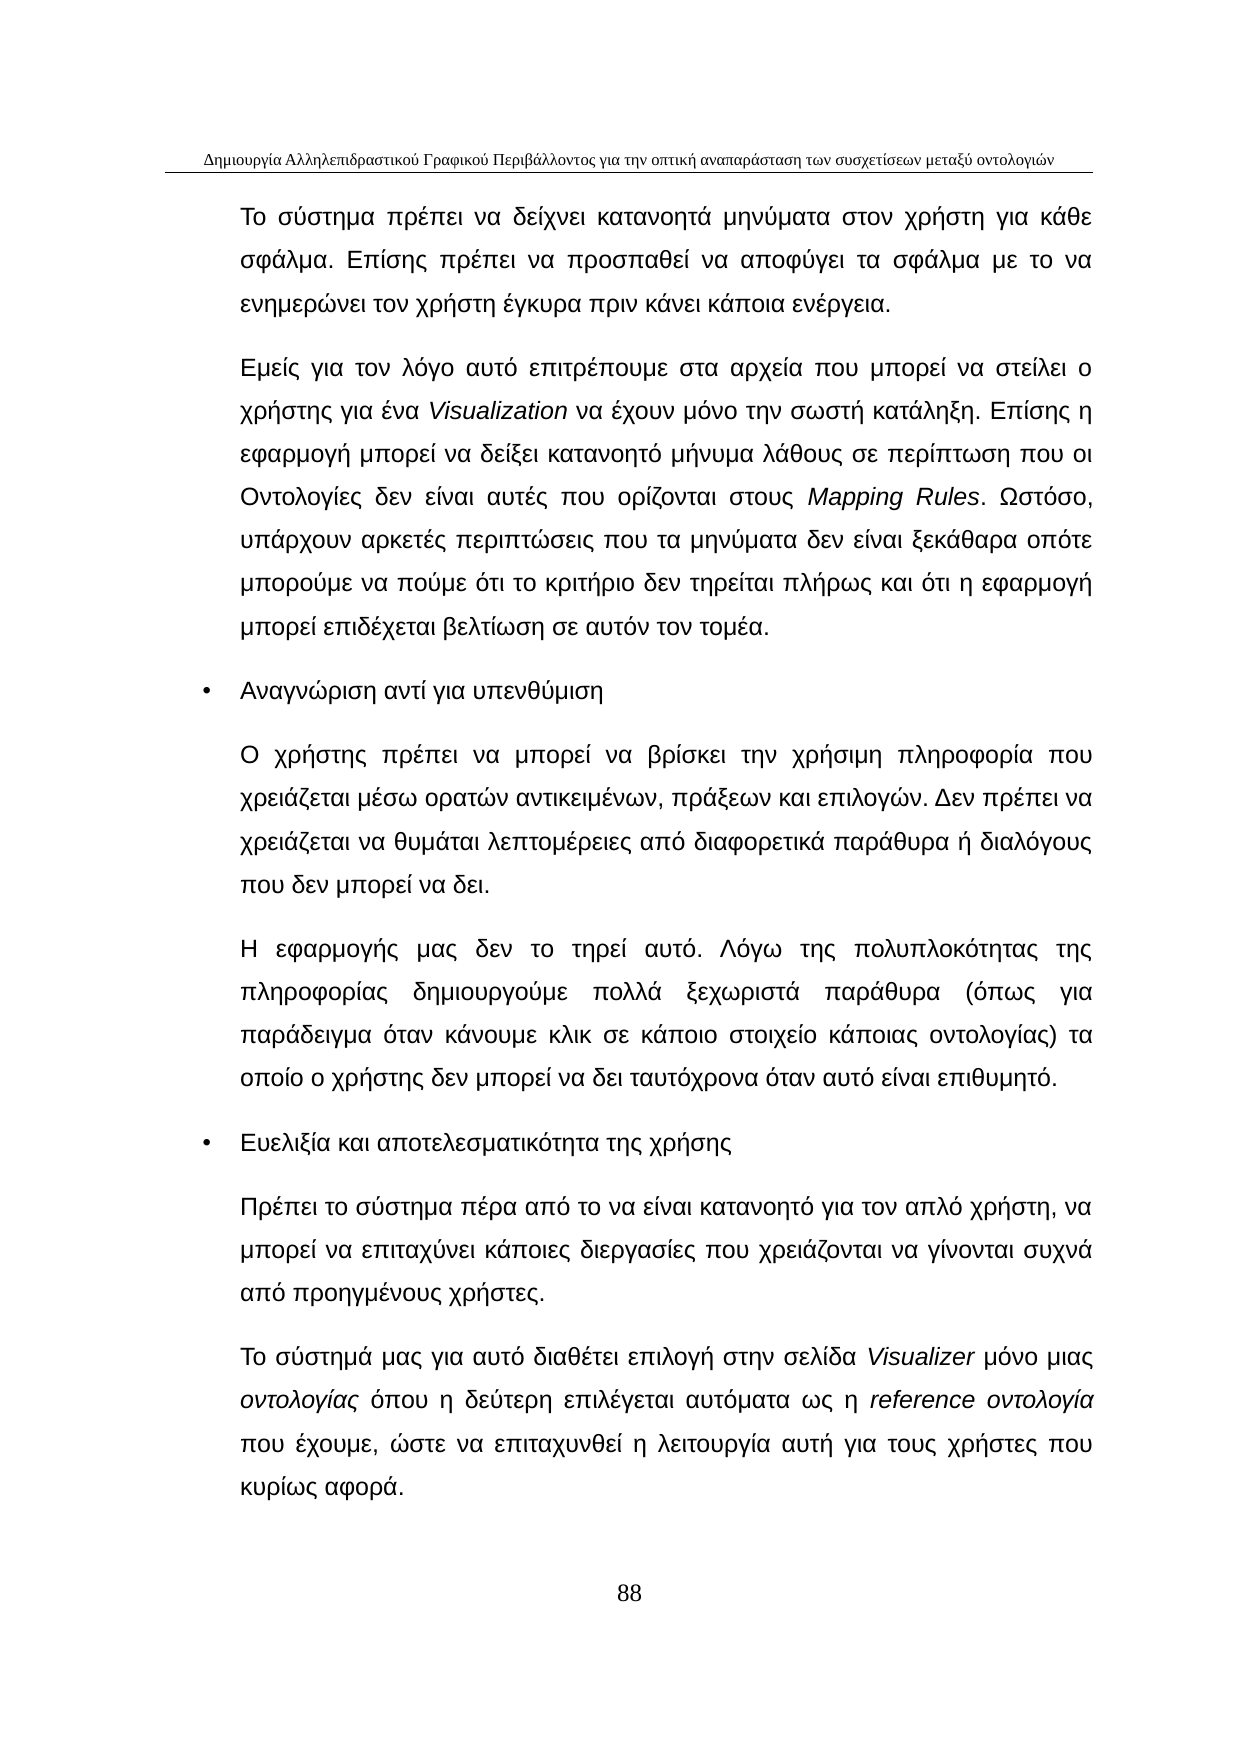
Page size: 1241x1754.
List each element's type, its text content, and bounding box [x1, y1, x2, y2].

list Αναγνώριση αντί για υπενθύμιση [202, 676, 1093, 705]
list Πρέπει το σύστημα πέρα από το να είναι κατανοητό για τον απλό χρήστη, να μπορεί να επιταχύνει κάποιες διεργασίες που χρειάζονται να γίνονται συχνά από προηγμένους χρήστες. [202, 1192, 1093, 1307]
list Εμείς για τον λόγο αυτό επιτρέπουμε στα αρχεία που μπορεί να στείλει ο χρήστης για ένα Visualization να έχουν μόνο την σωστή κατάληξη. Επίσης η εφαρμογή μπορεί να δείξει κατανοητό μήνυμα λάθους σε περίπτωση που οι Οντολογίες δεν είναι αυτές που ορίζονται στους Mapping Rules. Ωστόσο, υπάρχουν αρκετές περιπτώσεις που τα μηνύματα δεν είναι ξεκάθαρα οπότε μπορούμε να πούμε ότι το κριτήριο δεν τηρείται πλήρως και ότι η εφαρμογή μπορεί επιδέχεται βελτίωση σε αυτόν τον τομέα. [202, 353, 1093, 640]
list Το σύστημά μας για αυτό διαθέτει επιλογή στην σελίδα Visualizer μόνο μιας οντολογίας όπου η δεύτερη επιλέγεται αυτόματα ως η reference οντολογία που έχουμε, ώστε να επιταχυνθεί η λειτουργία αυτή για τους χρήστες που κυρίως αφορά. [202, 1342, 1093, 1501]
list Ευελιξία και αποτελεσματικότητα της χρήσης [202, 1127, 1093, 1156]
list Η εφαρμογής μας δεν το τηρεί αυτό. Λόγω της πολυπλοκότητας της πληροφορίας δημιουργούμε πολλά ξεχωριστά παράθυρα (όπως για παράδειγμα όταν κάνουμε κλικ σε κάποιο στοιχείο κάποιας οντολογίας) τα οποίο ο χρήστης δεν μπορεί να δει ταυτόχρονα όταν αυτό είναι επιθυμητό. [202, 934, 1093, 1092]
list Το σύστημα πρέπει να δείχνει κατανοητά μηνύματα στον χρήστη για κάθε σφάλμα. Επίσης πρέπει να προσπαθεί να αποφύγει τα σφάλμα με το να ενημερώνει τον χρήστη έγκυρα πριν κάνει κάποια ενέργεια. [202, 202, 1093, 317]
list Ο χρήστης πρέπει να μπορεί να βρίσκει την χρήσιμη πληροφορία που χρειάζεται μέσω ορατών αντικειμένων, πράξεων και επιλογών. Δεν πρέπει να χρειάζεται να θυμάται λεπτομέρειες από διαφορετικά παράθυρα ή διαλόγους που δεν μπορεί να δει. [202, 740, 1093, 898]
